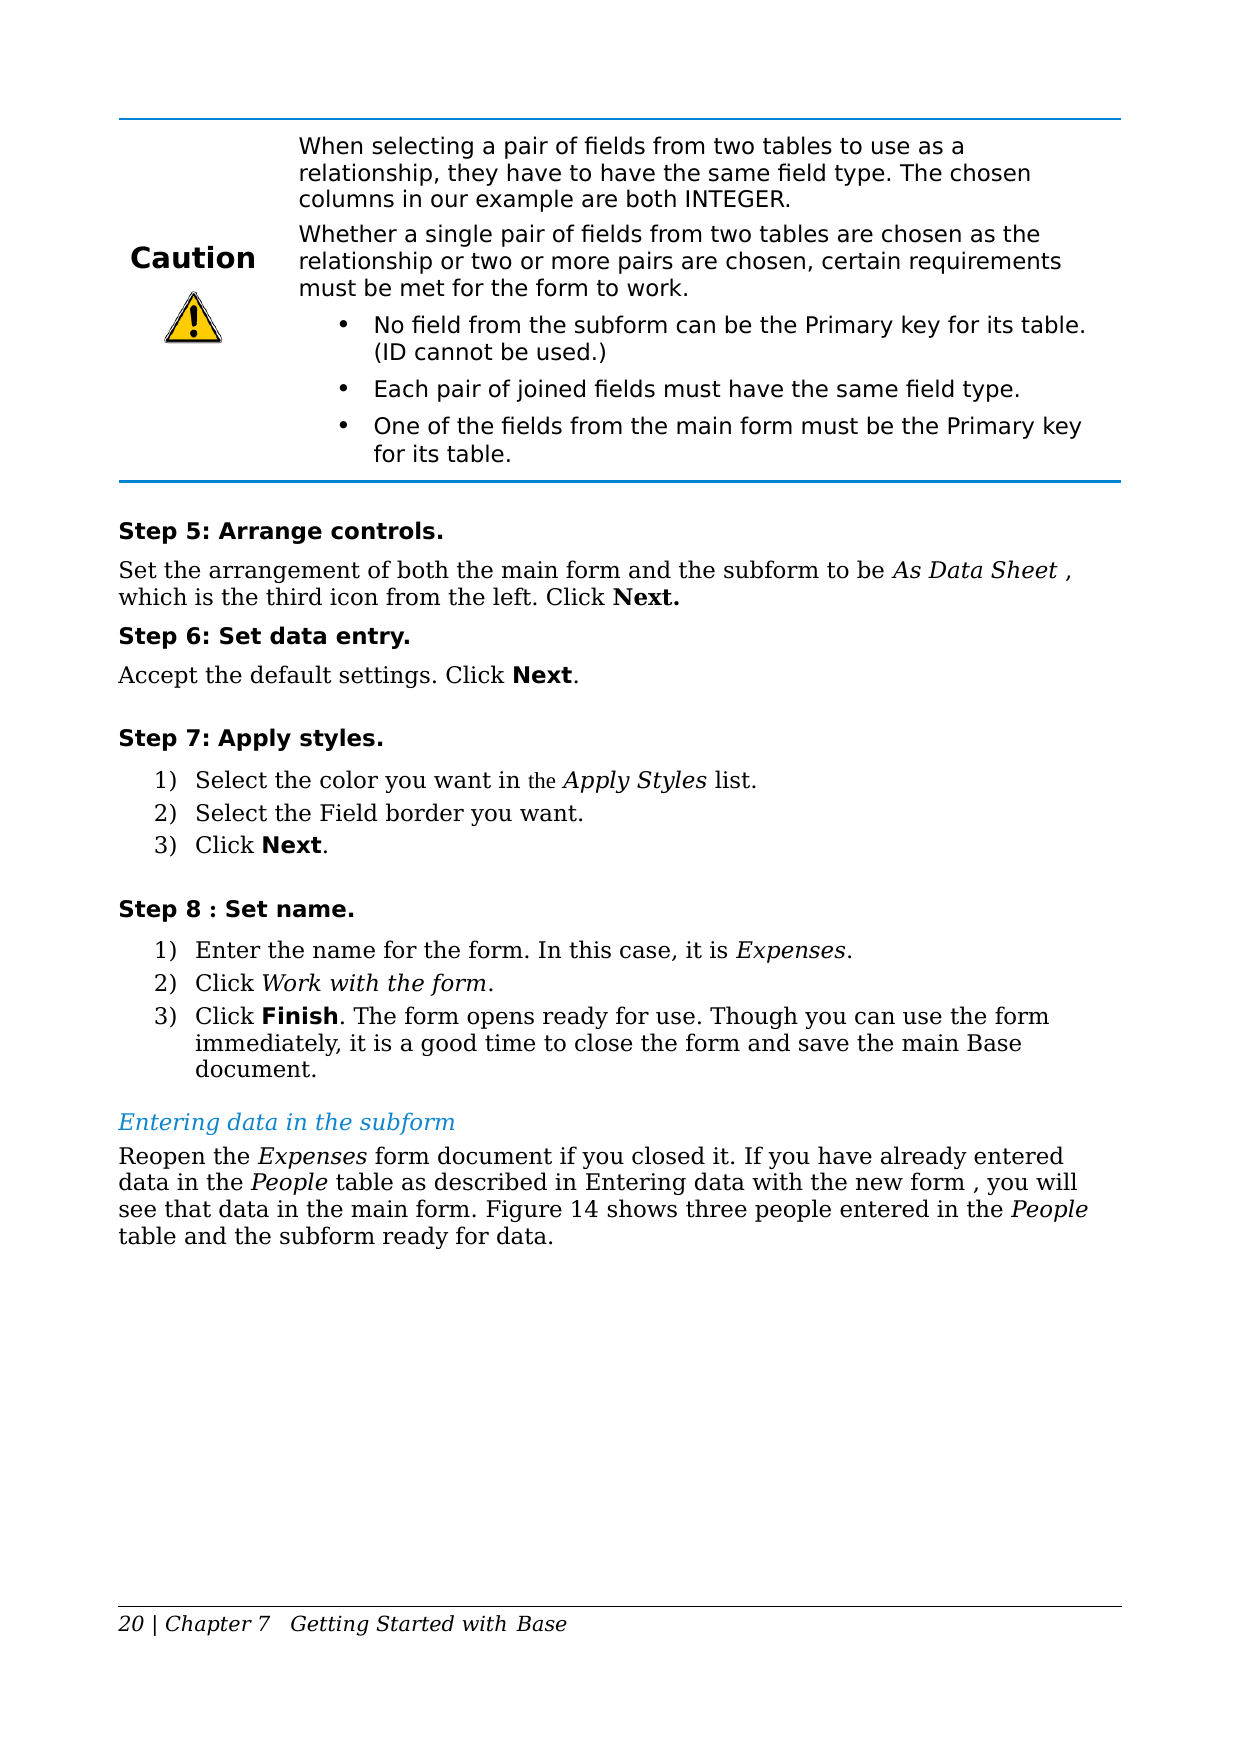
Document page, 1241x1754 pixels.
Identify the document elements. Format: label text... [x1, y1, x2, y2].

text Set the arrangement of both the main form and the subform to be As Data Sheet , which is the third icon from the left. Click Next. [118, 557, 1122, 611]
list Click Work with the form. [177, 970, 1122, 997]
list Click Next. [177, 833, 1122, 859]
list Click Finish. The form opens ready for use. Though you can use the form immediately, it is a good time to close the form and save the main Base document. [177, 1003, 1122, 1083]
text Accept the default settings. Click Next. [118, 662, 1122, 689]
text Reopen the Expenses form document if you closed it. If you have already entered data in the People table as described in Entering data with the new form , you will see that data in the main form. Figure 14 shows three people entered in the People table and the subform ready for data. [118, 1143, 1122, 1249]
text Step 7: Apply styles. [118, 725, 1122, 752]
list Select the Field border you want. [177, 800, 1122, 826]
text Step 8 : Set name. [118, 895, 1122, 922]
list Enter the name for the form. In this case, it is Expenses. [177, 937, 1122, 964]
table_header When selecting a pair of fields from two tables to use as a relationship, they have to have the same field type. The chosen columns in our example are both INTEGER. Whether a single pair of fields from two tables are chosen as the relationship or two or more pairs are chosen, certain requirements must be met for the form to work. No field from the subform can be the Primary key for its table. (ID cannot be used.) Each pair of joined fields must have the same field type. One of the fields from the main form must be the Primary key for its table. [277, 120, 1121, 480]
picture [160, 287, 226, 347]
text Step 6: Set data entry. [118, 623, 1122, 650]
list Select the color you want in the Apply Styles list. [177, 767, 1122, 793]
subtitle Entering data in the subform [118, 1107, 1122, 1136]
text Step 5: Arrange controls. [118, 518, 1122, 544]
table_header Caution [119, 120, 277, 480]
